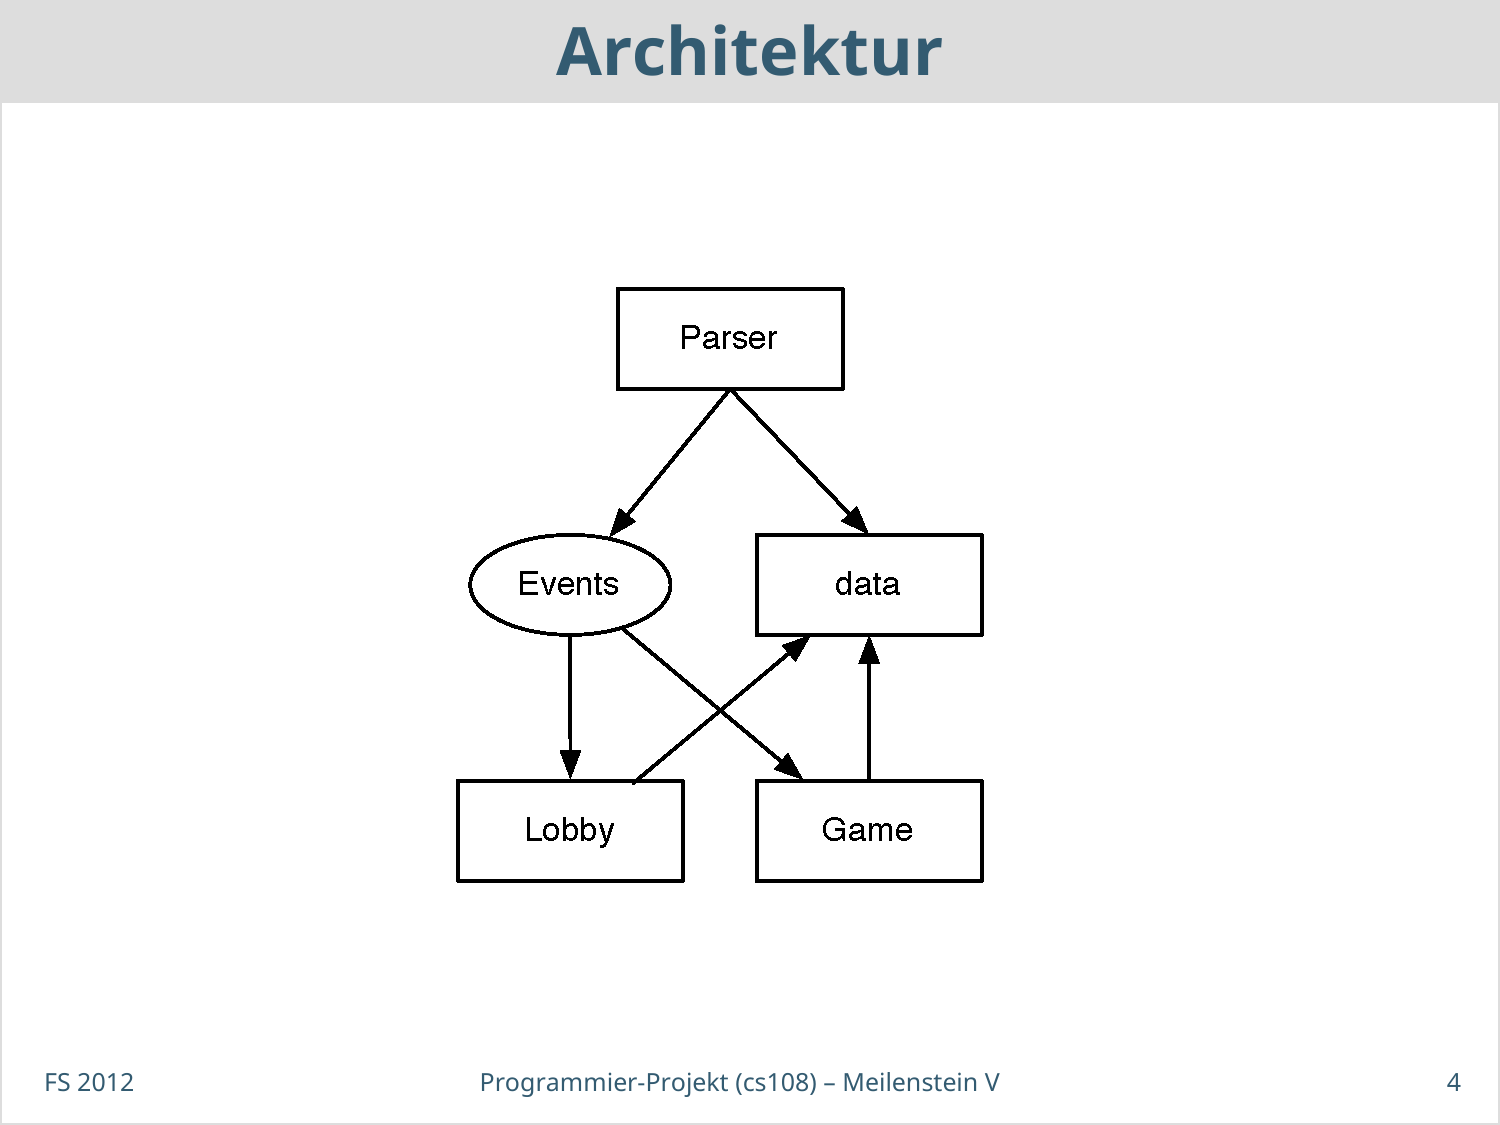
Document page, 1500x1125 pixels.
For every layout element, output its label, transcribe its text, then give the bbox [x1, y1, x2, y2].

text_box Programmier-Projekt (cs108) – Meilenstein V [300, 1058, 1201, 1107]
title Architektur [0, 0, 1500, 100]
picture [413, 265, 1018, 909]
text_box [1375, 1058, 1477, 1097]
text_box FS 2012 [29, 1058, 195, 1097]
